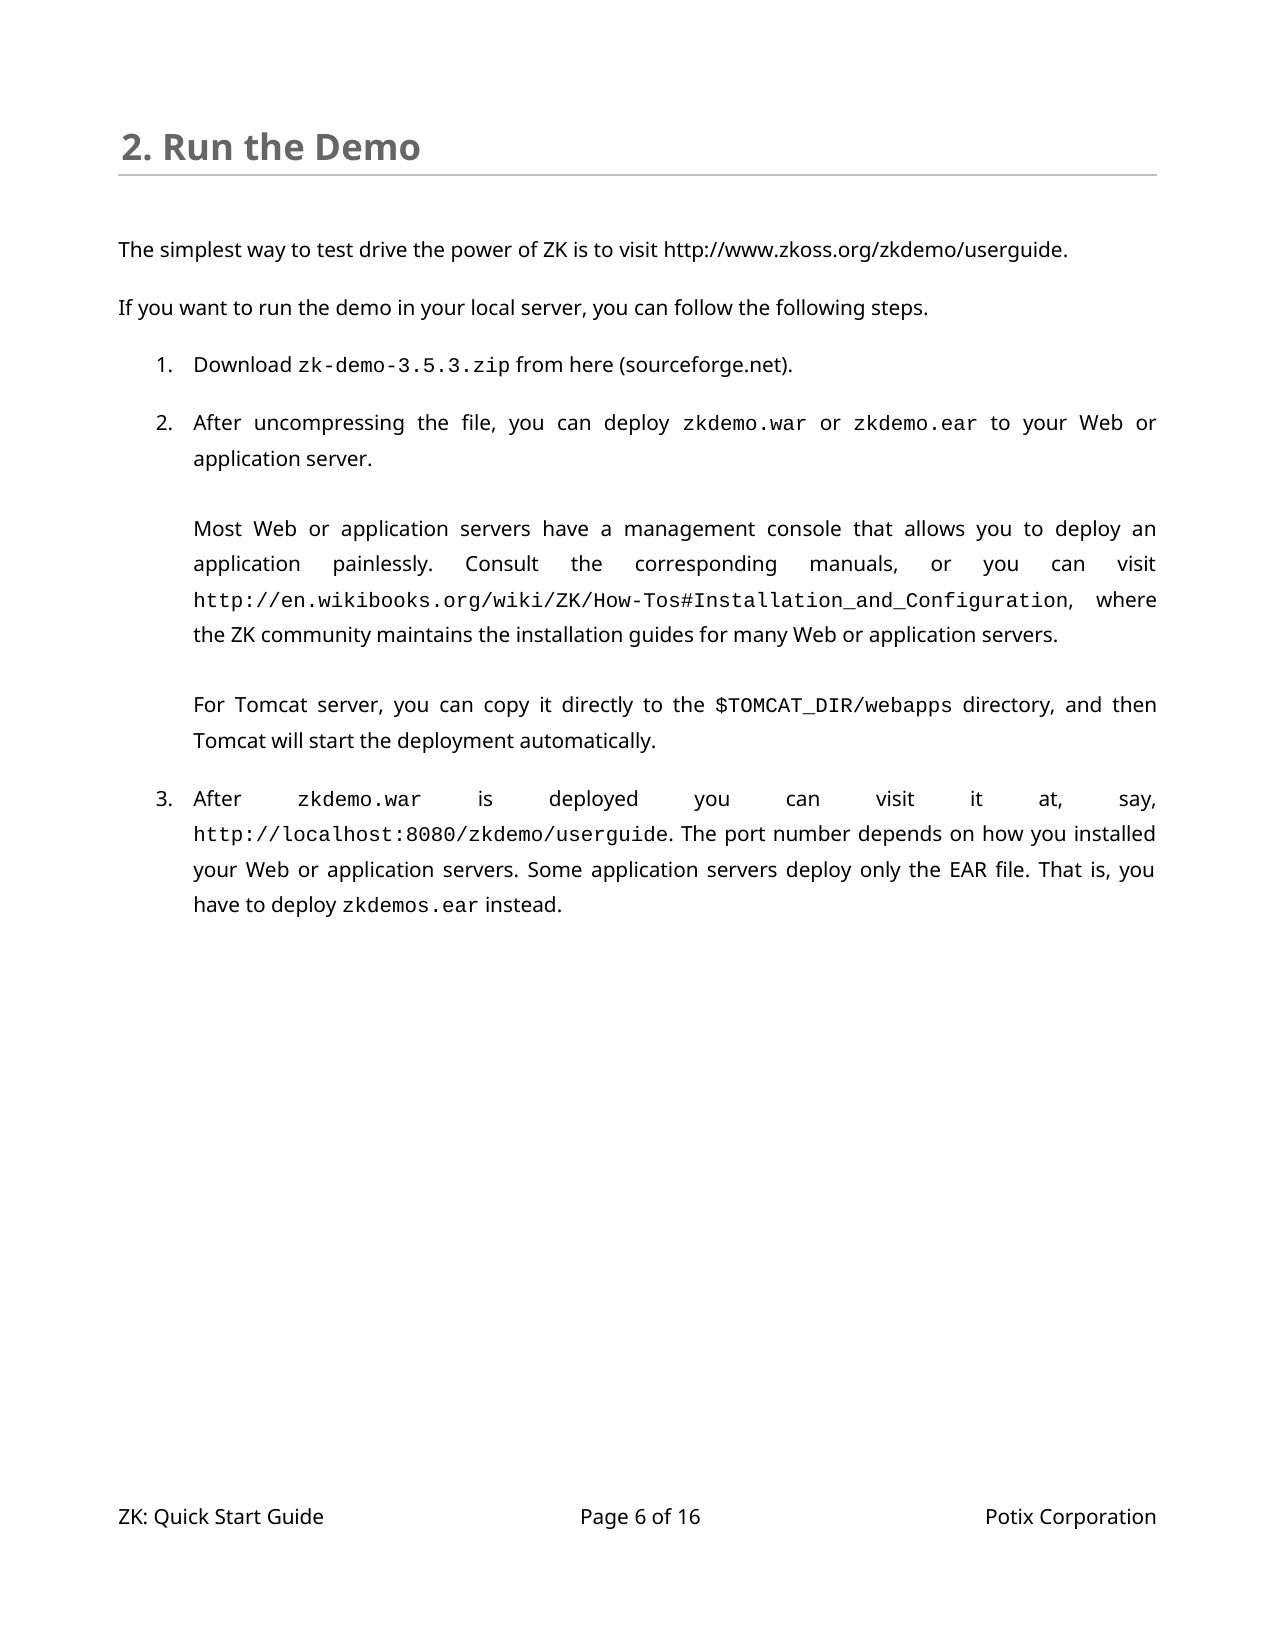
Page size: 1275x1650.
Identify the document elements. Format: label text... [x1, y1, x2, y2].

list After uncompressing the file, you can deploy zkdemo.war or zkdemo.ear to your Web or application server. Most Web or application servers have a management console that allows you to deploy an application painlessly. Consult the corresponding manuals, or you can visit http://en.wikibooks.org/wiki/ZK/How-Tos#Installation_and_Configuration, where the ZK community maintains the installation guides for many Web or application servers. For Tomcat server, you can copy it directly to the $TOMCAT_DIR/webapps directory, and then Tomcat will start the deployment automatically. [156, 408, 1157, 754]
text The simplest way to test drive the power of ZK is to visit http://www.zkoss.org/zkdemo/userguide. [118, 235, 1157, 263]
text If you want to run the demo in your local server, you can follow the following steps. [118, 293, 1157, 321]
list After zkdemo.war is deployed you can visit it at, say, http://localhost:8080/zkdemo/userguide. The port number depends on how you installed your Web or application servers. Some application servers deploy only the EAR file. That is, you have to deploy zkdemos.ear instead. [156, 784, 1157, 919]
list Download zk-demo-3.5.3.zip from here (sourceforge.net). [156, 350, 1157, 379]
subtitle 2. Run the Demo [118, 118, 1157, 174]
